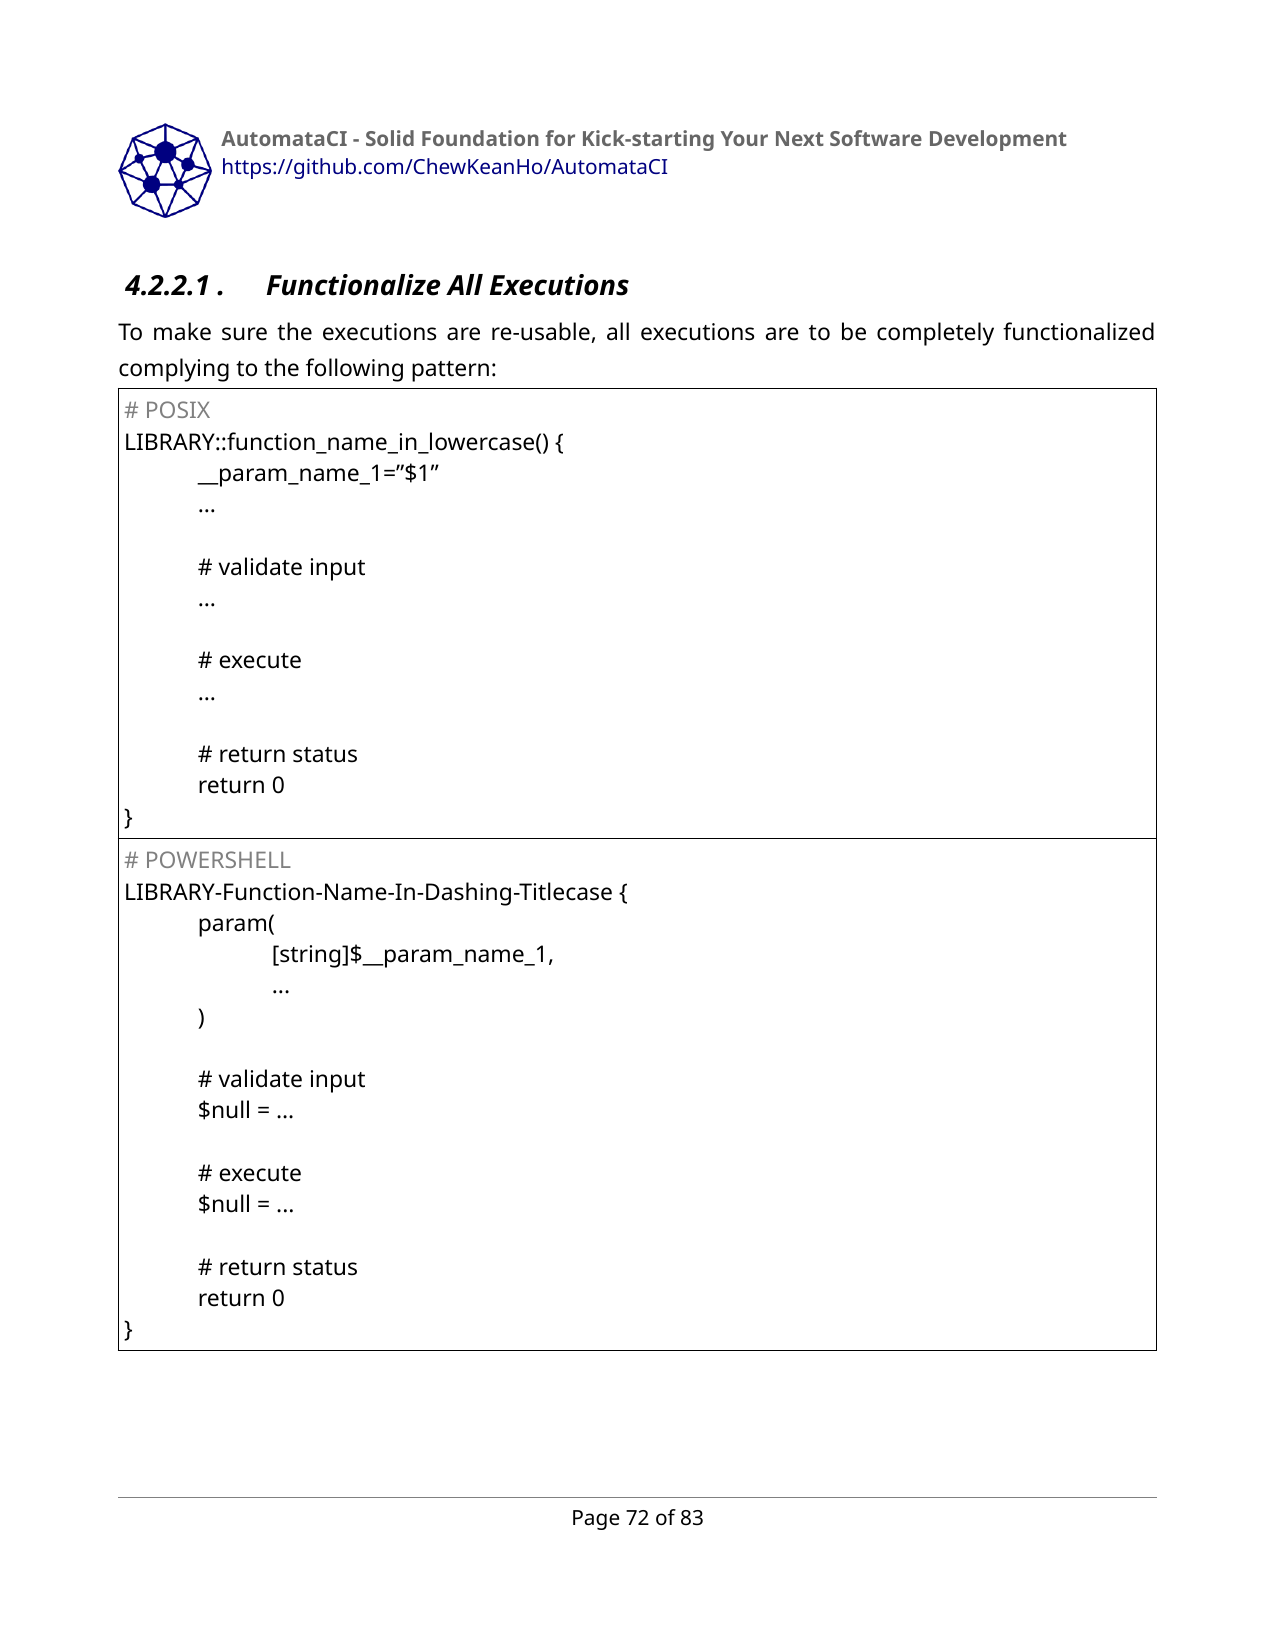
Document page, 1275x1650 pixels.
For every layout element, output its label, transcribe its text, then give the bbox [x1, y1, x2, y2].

text To make sure the executions are re-usable, all executions are to be completely functionalized complying to the following pattern: [118, 316, 1157, 383]
table_header # POSIX LIBRARY::function_name_in_lowercase() { __param_name_1=”$1” … # validate input … # execute … # return status return 0 } [119, 389, 1156, 837]
subtitle Functionalize All Executions [118, 265, 1157, 303]
picture [118, 123, 212, 218]
table_cell # POWERSHELL LIBRARY-Function-Name-In-Dashing-Titlecase { param( [string]$__param_name_1, ... ) # validate input $null = … # execute $null = ... # return status return 0 } [119, 839, 1156, 1350]
